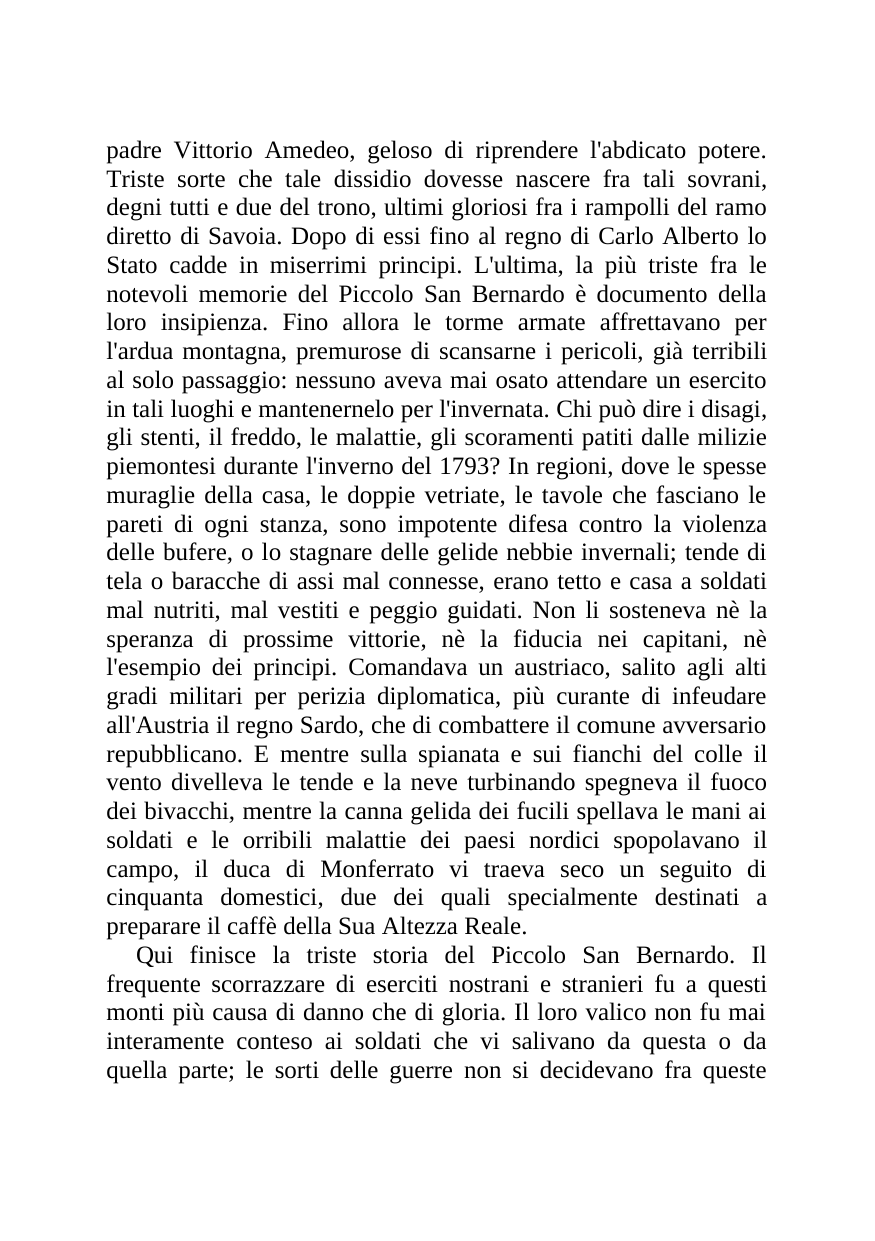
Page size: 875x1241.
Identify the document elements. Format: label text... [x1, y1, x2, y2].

text Qui finisce la triste storia del Piccolo San Bernardo. Il frequente scorrazzare di eserciti nostrani e stranieri fu a questi monti più causa di danno che di gloria. Il loro valico non fu mai interamente conteso ai soldati che vi salivano da questa o da quella parte; le sorti delle guerre non si decidevano fra queste [106, 940, 768, 1084]
text padre Vittorio Amedeo, geloso di riprendere l'abdicato potere. Triste sorte che tale dissidio dovesse nascere fra tali sovrani, degni tutti e due del trono, ultimi gloriosi fra i rampolli del ramo diretto di Savoia. Dopo di essi fino al regno di Carlo Alberto lo Stato cadde in miserrimi principi. L'ultima, la più triste fra le notevoli memorie del Piccolo San Bernardo è documento della loro insipienza. Fino allora le torme armate affrettavano per l'ardua montagna, premurose di scansarne i pericoli, già terribili al solo passaggio: nessuno aveva mai osato attendare un esercito in tali luoghi e mantenernelo per l'invernata. Chi può dire i disagi, gli stenti, il freddo, le malattie, gli scoramenti patiti dalle milizie piemontesi durante l'inverno del 1793? In regioni, dove le spesse muraglie della casa, le doppie vetriate, le tavole che fasciano le pareti di ogni stanza, sono impotente difesa contro la violenza delle bufere, o lo stagnare delle gelide nebbie invernali; tende di tela o baracche di assi mal connesse, erano tetto e casa a soldati mal nutriti, mal vestiti e peggio guidati. Non li sosteneva nè la speranza di prossime vittorie, nè la fiducia nei capitani, nè l'esempio dei principi. Comandava un austriaco, salito agli alti gradi militari per perizia diplomatica, più curante di infeudare all'Austria il regno Sardo, che di combattere il comune avversario repubblicano. E mentre sulla spianata e sui fianchi del colle il vento divelleva le tende e la neve turbinando spegneva il fuoco dei bivacchi, mentre la canna gelida dei fucili spellava le mani ai soldati e le orribili malattie dei paesi nordici spopolavano il campo, il duca di Monferrato vi traeva seco un seguito di cinquanta domestici, due dei quali specialmente destinati a preparare il caffè della Sua Altezza Reale. [106, 135, 768, 940]
